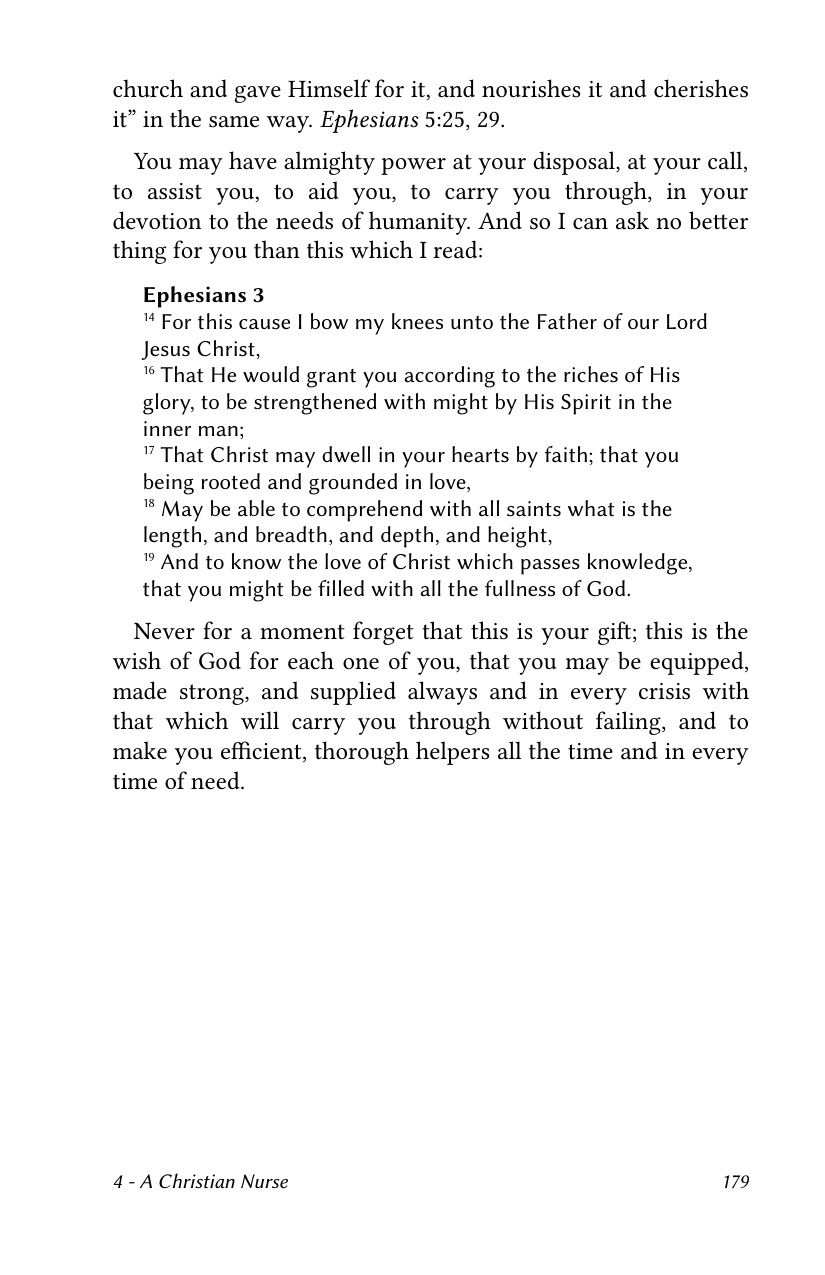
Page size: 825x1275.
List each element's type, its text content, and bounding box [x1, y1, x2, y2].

text church and gave Himself for it, and nourishes it and cherishes it” in the same way. Ephesians 5:25, 29. [112, 75, 750, 133]
text 16 That He would grant you according to the riches of His glory, to be strengthened with might by His Spirit in the inner man; [142, 362, 720, 442]
text 19 And to know the love of Christ which passes knowledge, that you might be filled with all the fullness of God. [142, 549, 720, 602]
text 18 May be able to comprehend with all saints what is the length, and breadth, and depth, and height, [142, 496, 720, 548]
text Never for a moment forget that this is your gift; this is the wish of God for each one of you, that you may be equipped, made strong, and supplied always and in every crisis with that which will carry you through without failing, and to make you efficient, thorough helpers all the time and in every time of need. [112, 617, 750, 795]
text You may have almighty power at your disposal, at your call, to assist you, to aid you, to carry you through, in your devotion to the needs of humanity. And so I can ask no better thing for you than this which I read: [112, 147, 750, 265]
text 17 That Christ may dwell in your hearts by faith; that you being rooted and grounded in love, [142, 442, 720, 495]
text Ephesians 3 [142, 281, 750, 308]
text 14 For this cause I bow my knees unto the Father of our Lord Jesus Christ, [142, 309, 720, 362]
